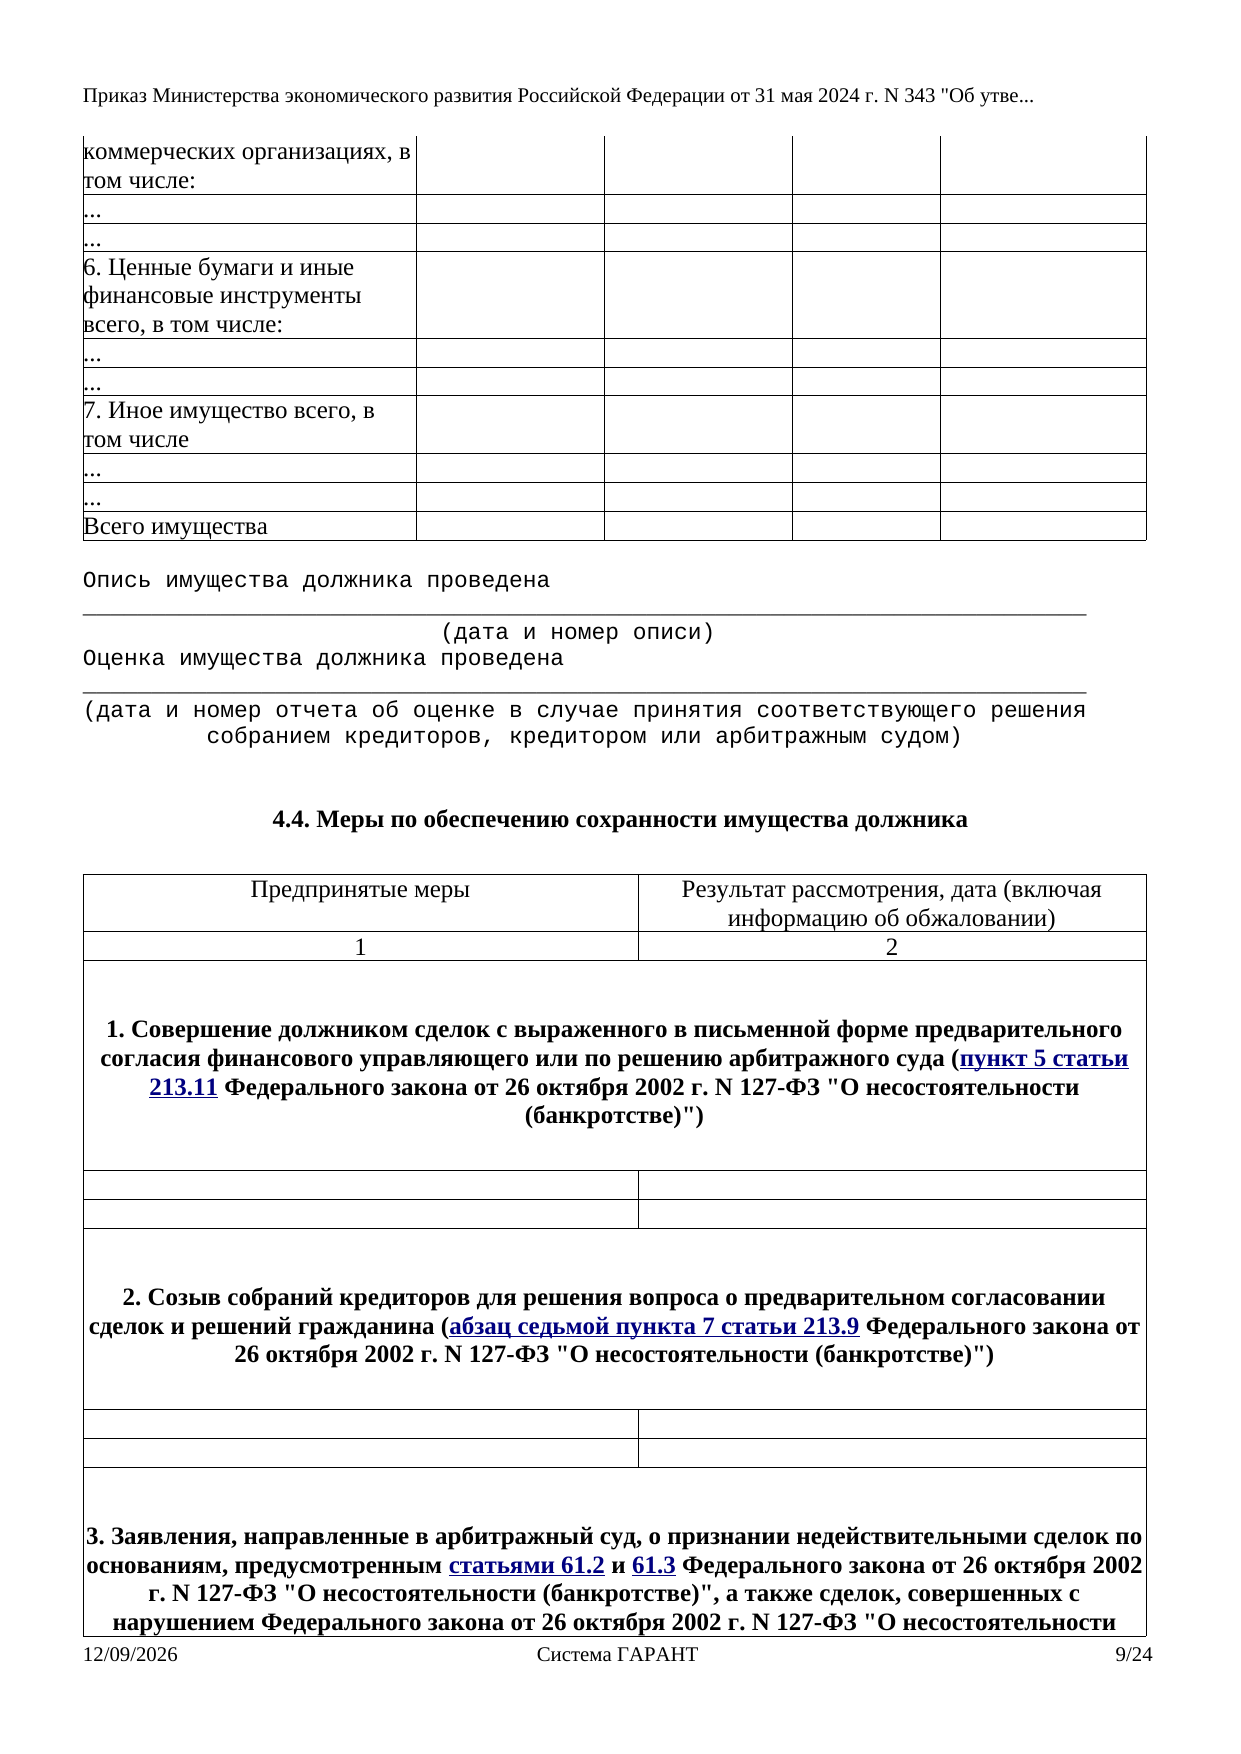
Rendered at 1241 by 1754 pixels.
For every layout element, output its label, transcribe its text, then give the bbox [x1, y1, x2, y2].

table_cell ... [84, 195, 416, 223]
table_cell [605, 136, 792, 194]
table_cell [84, 1410, 638, 1438]
table_cell [605, 454, 792, 482]
table_cell [605, 483, 792, 511]
table_cell [941, 512, 1146, 540]
table_header Предпринятые меры [84, 875, 638, 931]
table_cell [417, 454, 604, 482]
table_cell [84, 1439, 638, 1467]
table_cell [793, 396, 940, 453]
table_cell 7. Иное имущество всего, в том числе [84, 396, 416, 453]
table_cell [793, 136, 940, 194]
table_cell [639, 1410, 1146, 1438]
table_cell Всего имущества [84, 512, 416, 540]
table_cell ... [84, 454, 416, 482]
table_cell [605, 512, 792, 540]
table_header Результат рассмотрения, дата (включая информацию об обжаловании) [639, 875, 1146, 931]
table_cell 6. Ценные бумаги и иные финансовые инструменты всего, в том числе: [84, 252, 416, 338]
text Опись имущества должника проведена [83, 568, 1157, 594]
text (дата и номер отчета об оценке в случае принятия соответствующего решения [83, 698, 1157, 724]
table_cell [84, 1171, 638, 1199]
table_cell 3. Заявления, направленные в арбитражный суд, о признании недействительными сделок по основаниям, предусмотренным статьями 61.2 и 61.3 Федерального закона от 26 октября 2002 г. N 127-ФЗ "О несостоятельности (банкротстве)", а также сделок, совершенных с нарушением Федерального закона от 26 октября 2002 г. N 127-ФЗ "О несостоятельности [84, 1468, 1146, 1636]
subtitle 4.4. Меры по обеспечению сохранности имущества должника [83, 804, 1157, 833]
table_cell [605, 224, 792, 251]
table_cell [605, 368, 792, 395]
table_cell ... [84, 339, 416, 367]
table_cell [793, 368, 940, 395]
table_cell ... [84, 224, 416, 251]
table_cell [793, 512, 940, 540]
table_cell [941, 224, 1146, 251]
text (дата и номер описи) [83, 620, 1157, 646]
table_cell [941, 454, 1146, 482]
table_cell 2. Созыв собраний кредиторов для решения вопроса о предварительном согласовании сделок и решений гражданина (абзац седьмой пункта 7 статьи 213.9 Федерального закона от 26 октября 2002 г. N 127-ФЗ "О несостоятельности (банкротстве)") [84, 1229, 1146, 1409]
table_cell ... [84, 483, 416, 511]
table_cell [639, 1171, 1146, 1199]
table_cell ... [84, 368, 416, 395]
table_cell [605, 195, 792, 223]
table_cell [417, 224, 604, 251]
table_cell [941, 339, 1146, 367]
table_cell [941, 368, 1146, 395]
table_cell 1. Совершение должником сделок с выраженного в письменной форме предварительного согласия финансового управляющего или по решению арбитражного суда (пункт 5 статьи 213.11 Федерального закона от 26 октября 2002 г. N 127-ФЗ "О несостоятельности (банкротстве)") [84, 961, 1146, 1170]
table_cell [941, 483, 1146, 511]
table_cell [793, 483, 940, 511]
table_cell 1 [84, 932, 638, 960]
table_cell [941, 136, 1146, 194]
table_cell [417, 252, 604, 338]
table_cell [417, 483, 604, 511]
table_cell [417, 396, 604, 453]
table_cell [417, 339, 604, 367]
text собранием кредиторов, кредитором или арбитражным судом) [83, 724, 1157, 750]
table_cell [793, 339, 940, 367]
table_cell [417, 195, 604, 223]
table_cell [605, 396, 792, 453]
table_cell [941, 252, 1146, 338]
table_cell коммерческих организациях, в том числе: [84, 136, 416, 194]
table_cell [605, 252, 792, 338]
table_cell [605, 339, 792, 367]
table_cell [941, 396, 1146, 453]
table_cell [417, 512, 604, 540]
table_cell [84, 1200, 638, 1228]
table_cell [417, 136, 604, 194]
table_cell [639, 1439, 1146, 1467]
table_cell [639, 1200, 1146, 1228]
table_cell [793, 224, 940, 251]
text _________________________________________________________________________ [83, 672, 1157, 698]
table_cell [941, 195, 1146, 223]
table_cell [793, 195, 940, 223]
table_cell 2 [639, 932, 1146, 960]
text Оценка имущества должника проведена [83, 646, 1157, 672]
text _________________________________________________________________________ [83, 594, 1157, 620]
table_cell [417, 368, 604, 395]
table_cell [793, 454, 940, 482]
table_cell [793, 252, 940, 338]
